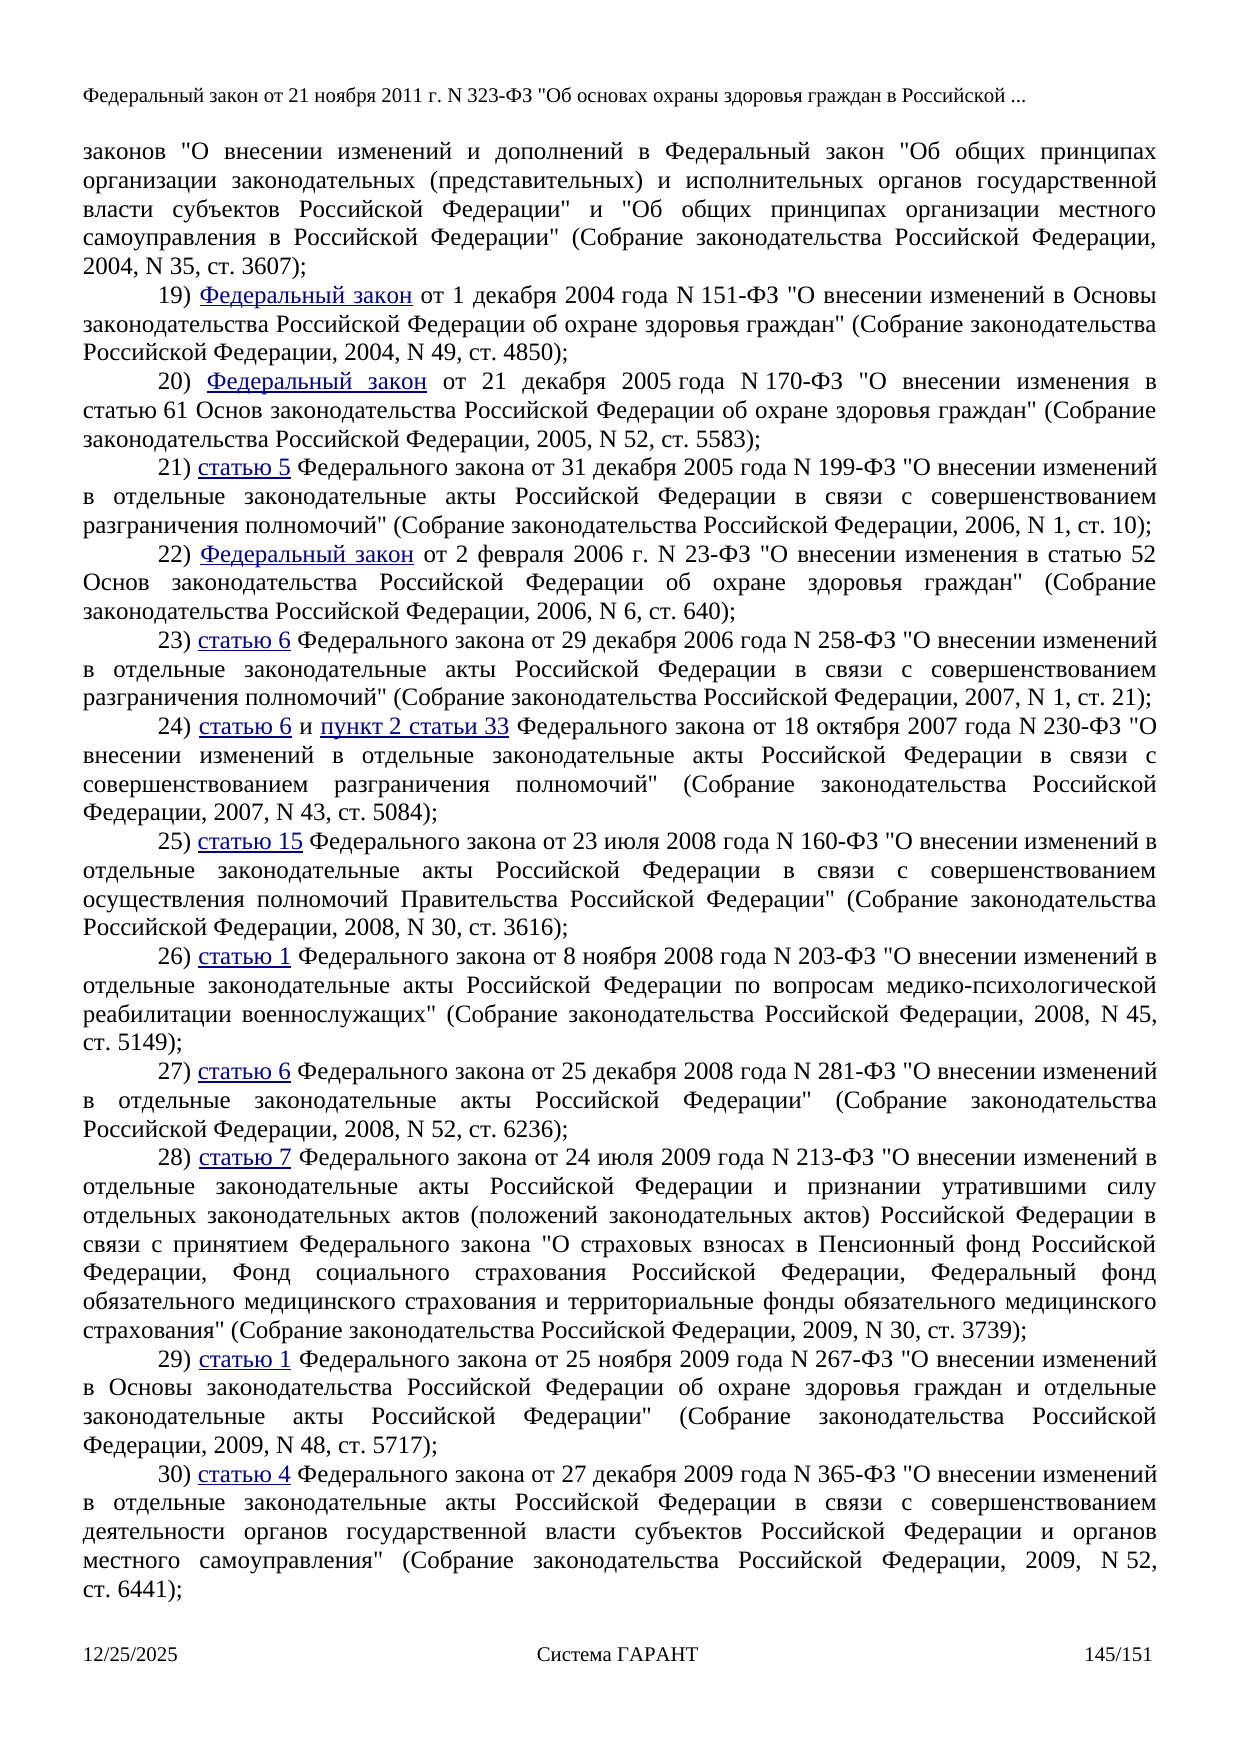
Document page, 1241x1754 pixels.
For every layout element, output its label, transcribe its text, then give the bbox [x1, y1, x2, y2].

text 25) статью 15 Федерального закона от 23 июля 2008 года N 160-ФЗ "О внесении изменений в отдельные законодательные акты Российской Федерации в связи с совершенствованием осуществления полномочий Правительства Российской Федерации" (Собрание законодательства Российской Федерации, 2008, N 30, ст. 3616); [83, 826, 1157, 941]
text законов "О внесении изменений и дополнений в Федеральный закон "Об общих принципах организации законодательных (представительных) и исполнительных органов государственной власти субъектов Российской Федерации" и "Об общих принципах организации местного самоуправления в Российской Федерации" (Собрание законодательства Российской Федерации, 2004, N 35, ст. 3607); [83, 136, 1157, 280]
text 19) Федеральный закон от 1 декабря 2004 года N 151-ФЗ "О внесении изменений в Основы законодательства Российской Федерации об охране здоровья граждан" (Собрание законодательства Российской Федерации, 2004, N 49, ст. 4850); [83, 280, 1157, 366]
text 22) Федеральный закон от 2 февраля 2006 г. N 23-ФЗ "О внесении изменения в статью 52 Основ законодательства Российской Федерации об охране здоровья граждан" (Собрание законодательства Российской Федерации, 2006, N 6, ст. 640); [83, 539, 1157, 625]
text 20) Федеральный закон от 21 декабря 2005 года N 170-ФЗ "О внесении изменения в статью 61 Основ законодательства Российской Федерации об охране здоровья граждан" (Собрание законодательства Российской Федерации, 2005, N 52, ст. 5583); [83, 366, 1157, 452]
text 29) статью 1 Федерального закона от 25 ноября 2009 года N 267-ФЗ "О внесении изменений в Основы законодательства Российской Федерации об охране здоровья граждан и отдельные законодательные акты Российской Федерации" (Собрание законодательства Российской Федерации, 2009, N 48, ст. 5717); [83, 1344, 1157, 1459]
text 30) статью 4 Федерального закона от 27 декабря 2009 года N 365-ФЗ "О внесении изменений в отдельные законодательные акты Российской Федерации в связи с совершенствованием деятельности органов государственной власти субъектов Российской Федерации и органов местного самоуправления" (Собрание законодательства Российской Федерации, 2009, N 52, ст. 6441); [83, 1459, 1157, 1602]
text 24) статью 6 и пункт 2 статьи 33 Федерального закона от 18 октября 2007 года N 230-ФЗ "О внесении изменений в отдельные законодательные акты Российской Федерации в связи с совершенствованием разграничения полномочий" (Собрание законодательства Российской Федерации, 2007, N 43, ст. 5084); [83, 711, 1157, 826]
text 26) статью 1 Федерального закона от 8 ноября 2008 года N 203-ФЗ "О внесении изменений в отдельные законодательные акты Российской Федерации по вопросам медико-психологической реабилитации военнослужащих" (Собрание законодательства Российской Федерации, 2008, N 45, ст. 5149); [83, 941, 1157, 1056]
text 23) статью 6 Федерального закона от 29 декабря 2006 года N 258-ФЗ "О внесении изменений в отдельные законодательные акты Российской Федерации в связи с совершенствованием разграничения полномочий" (Собрание законодательства Российской Федерации, 2007, N 1, ст. 21); [83, 625, 1157, 711]
text 28) статью 7 Федерального закона от 24 июля 2009 года N 213-ФЗ "О внесении изменений в отдельные законодательные акты Российской Федерации и признании утратившими силу отдельных законодательных актов (положений законодательных актов) Российской Федерации в связи с принятием Федерального закона "О страховых взносах в Пенсионный фонд Российской Федерации, Фонд социального страхования Российской Федерации, Федеральный фонд обязательного медицинского страхования и территориальные фонды обязательного медицинского страхования" (Собрание законодательства Российской Федерации, 2009, N 30, ст. 3739); [83, 1142, 1157, 1344]
text 27) статью 6 Федерального закона от 25 декабря 2008 года N 281-ФЗ "О внесении изменений в отдельные законодательные акты Российской Федерации" (Собрание законодательства Российской Федерации, 2008, N 52, ст. 6236); [83, 1056, 1157, 1142]
text 21) статью 5 Федерального закона от 31 декабря 2005 года N 199-ФЗ "О внесении изменений в отдельные законодательные акты Российской Федерации в связи с совершенствованием разграничения полномочий" (Собрание законодательства Российской Федерации, 2006, N 1, ст. 10); [83, 452, 1157, 539]
